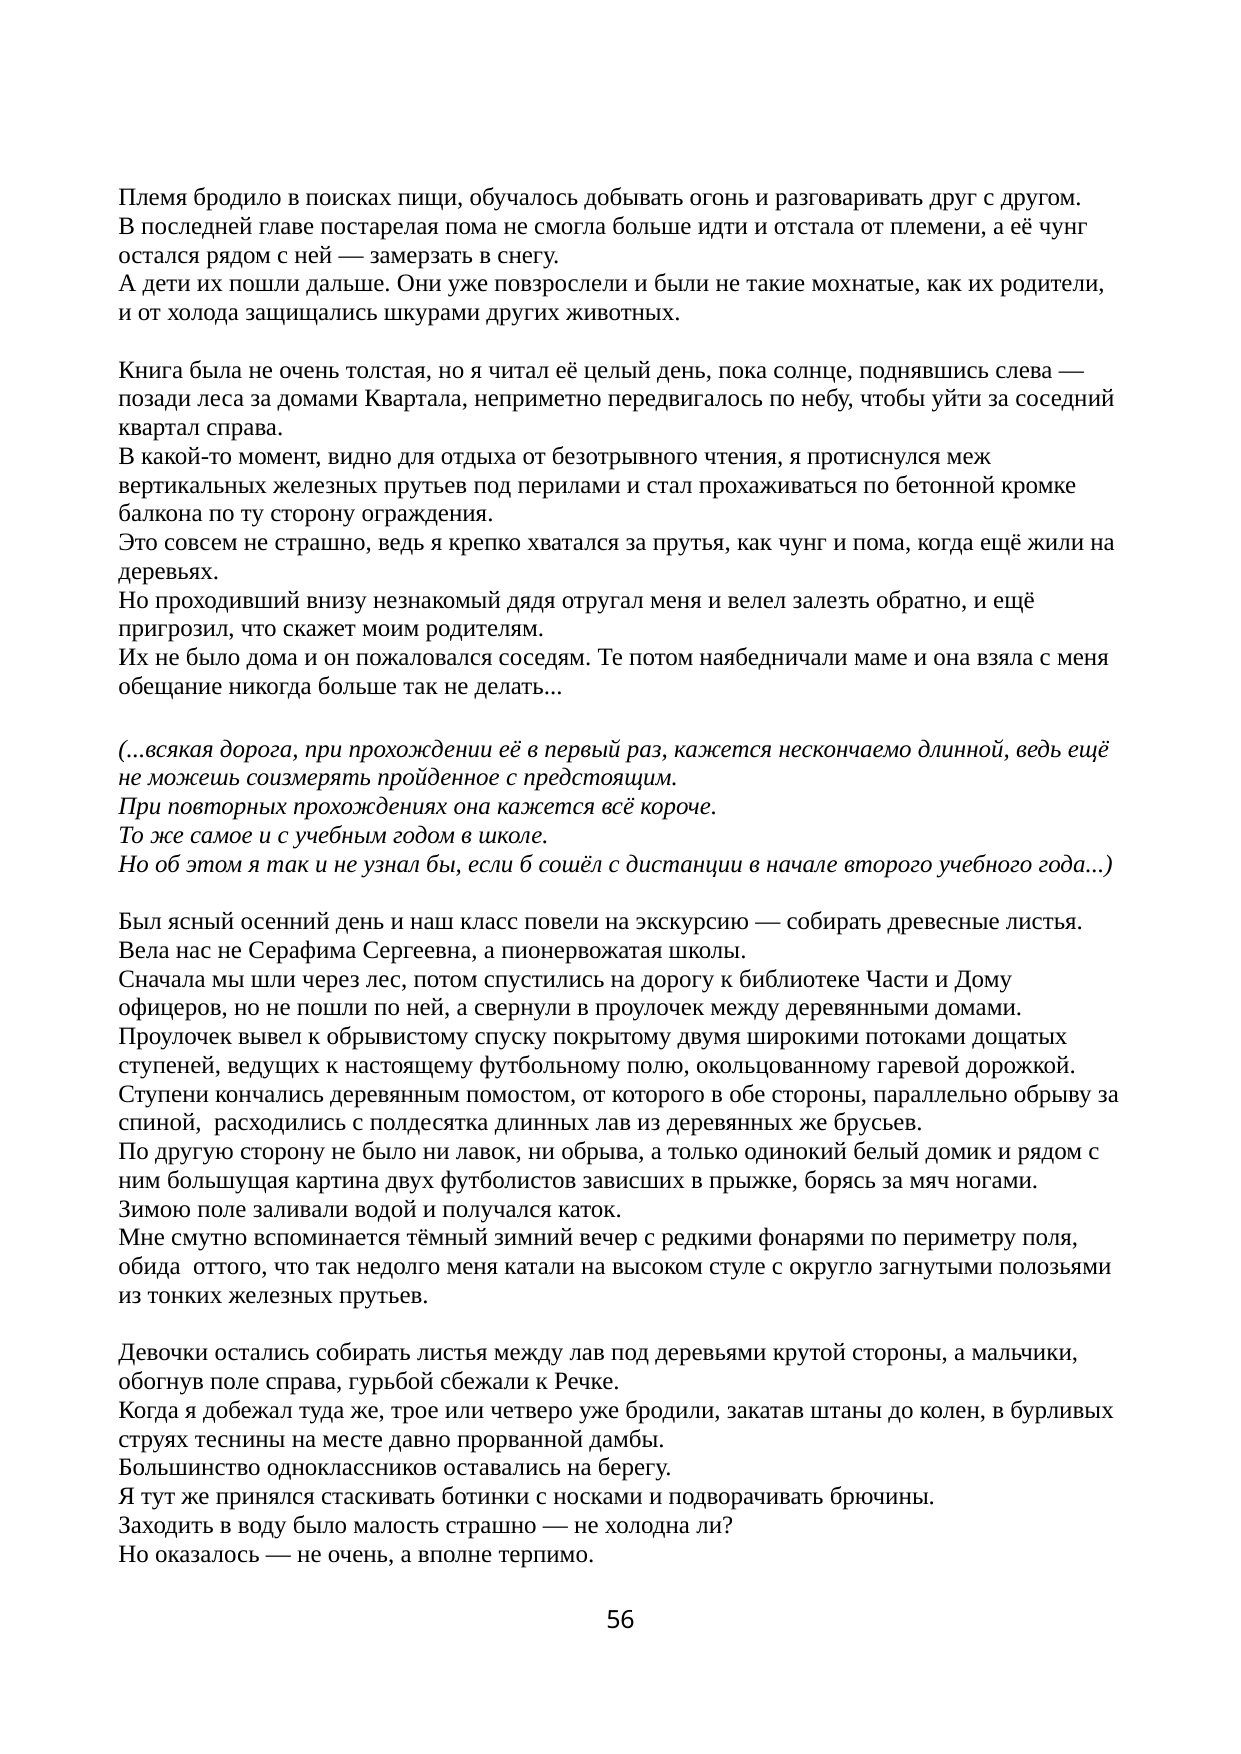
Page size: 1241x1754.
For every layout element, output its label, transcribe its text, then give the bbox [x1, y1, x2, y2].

text Проулочек вывел к обрывистому спуску покрытому двумя широкими потоками дощатых ступеней, ведущих к настоящему футбольному полю, окольцованному гаревой дорожкой. [118, 1021, 1122, 1079]
text При повторных прохождениях она кажется всё короче. [118, 791, 1122, 820]
text Но оказалось — не очень, а вполне терпимо. [118, 1539, 1122, 1567]
text По другую сторону не было ни лавок, ни обрыва, а только одинокий белый домик и рядом с ним большущая картина двух футболистов зависших в прыжке, борясь за мяч ногами. [118, 1136, 1122, 1194]
text Племя бродило в поисках пищи, обучалось добывать огонь и разговаривать друг с другом. [118, 182, 1122, 211]
text Зимою поле заливали водой и получался каток. [118, 1194, 1122, 1222]
text Когда я добежал туда же, трое или четверо уже бродили, закатав штаны до колен, в бурливых струях теснины на месте давно прорванной дамбы. [118, 1395, 1122, 1452]
text Но проходивший внизу незнакомый дядя отругал меня и велел залезть обратно, и ещё пригрозил, что скажет моим родителям. [118, 585, 1122, 642]
text В последней главе постарелая пома не смогла больше идти и отстала от племени, а её чунг остался рядом с ней — замерзать в снегу. [118, 211, 1122, 268]
text Большинство одноклассников оставались на берегу. [118, 1452, 1122, 1481]
text Заходить в воду было малость страшно — не холодна ли? [118, 1510, 1122, 1539]
text Я тут же принялся стаскивать ботинки с носками и подворачивать брючины. [118, 1481, 1122, 1510]
text (...всякая дорога, при прохождении её в первый раз, кажется нескончаемо длинной, ведь ещё не можешь соизмерять пройденное с предстоящим. [118, 734, 1122, 791]
text Был ясный осенний день и наш класс повели на экскурсию — собирать древесные листья. [118, 906, 1122, 935]
text Мне смутно вспоминается тёмный зимний вечер с редкими фонарями по периметру поля, обида оттого, что так недолго меня катали на высоком стуле с округло загнутыми полозьями из тонких железных прутьев. [118, 1222, 1122, 1309]
text Вела нас не Серафима Сергеевна, а пионервожатая школы. [118, 935, 1122, 964]
text Сначала мы шли через лес, потом спустились на дорогу к библиотеке Части и Дому офицеров, но не пошли по ней, а свернули в проулочек между деревянными домами. [118, 964, 1122, 1021]
text То же самое и с учебным годом в школе. [118, 820, 1122, 849]
text Ступени кончались деревянным помостом, от которого в обе стороны, параллельно обрыву за спиной, расходились с полдесятка длинных лав из деревянных же брусьев. [118, 1079, 1122, 1136]
text В какой-то момент, видно для отдыха от безотрывного чтения, я протиснулся меж вертикальных железных прутьев под перилами и стал прохаживаться по бетонной кромке балкона по ту сторону ограждения. [118, 441, 1122, 527]
text Это совсем не страшно, ведь я крепко хватался за прутья, как чунг и пома, когда ещё жили на деревьях. [118, 527, 1122, 585]
text Но об этом я так и не узнал бы, если б сошёл с дистанции в начале второго учебного года...) [118, 849, 1122, 877]
text Их не было дома и он пожаловался соседям. Те потом наябедничали маме и она взяла с меня обещание никогда больше так не делать... [118, 642, 1122, 700]
text А дети их пошли дальше. Они уже повзрослели и были не такие мохнатые, как их родители, и от холода защищались шкурами других животных. [118, 268, 1122, 326]
text Книга была не очень толстая, но я читал её целый день, пока солнце, поднявшись слева — позади леса за домами Квартала, неприметно передвигалось по небу, чтобы уйти за соседний квартал справа. [118, 355, 1122, 441]
text Девочки остались собирать листья между лав под деревьями крутой стороны, а мальчики, обогнув поле справа, гурьбой сбежали к Речке. [118, 1337, 1122, 1395]
